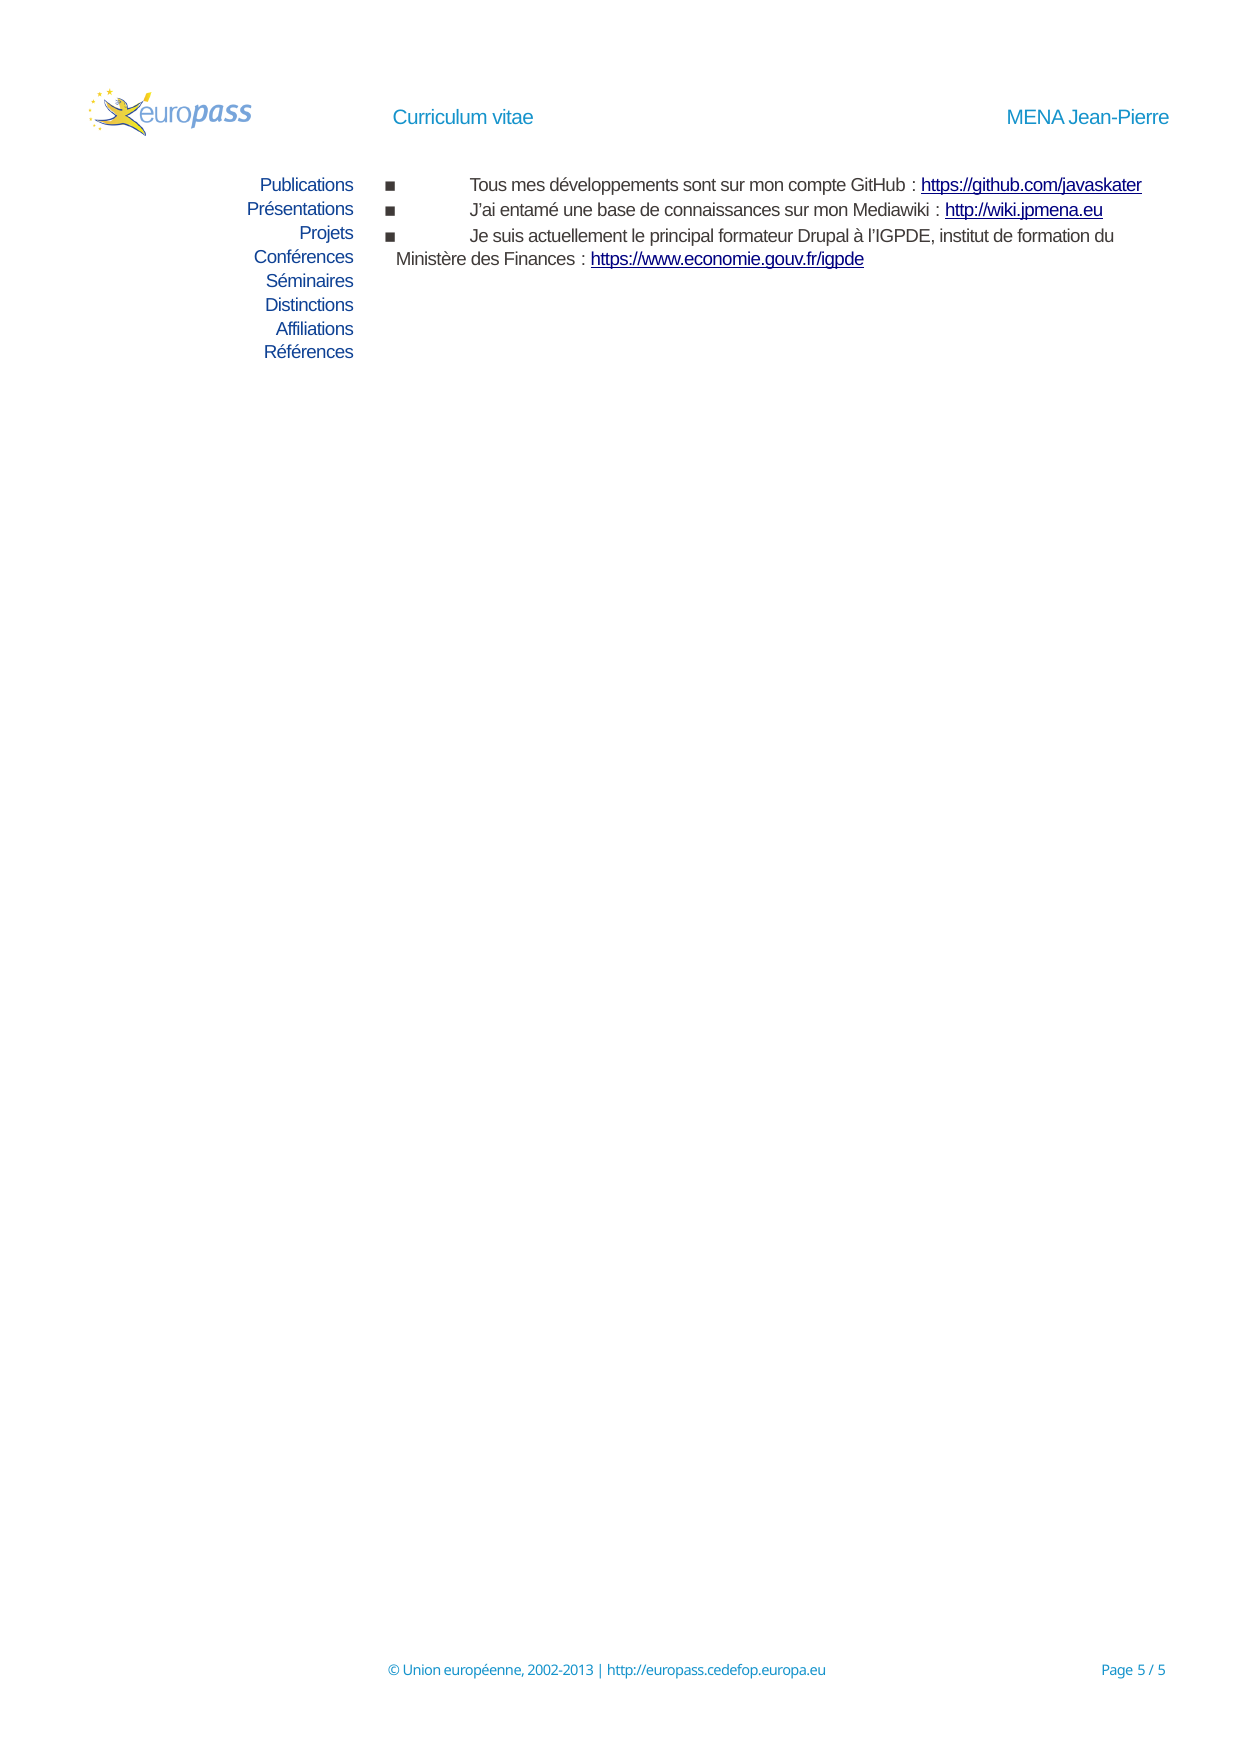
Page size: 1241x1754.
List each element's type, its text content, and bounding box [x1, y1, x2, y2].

picture [88, 88, 252, 136]
table_header Tous mes développements sont sur mon compte GitHub : https://github.com/javaskater J’ai entamé une base de connaissances sur mon Mediawiki : http://wiki.jpmena.eu Je suis actuellement le principal formateur Drupal à l’IGPDE, institut de formation du Ministère des Finances : https://www.economie.gouv.fr/igpde [384, 171, 1169, 363]
table_header Publications Présentations Projets Conférences Séminaires Distinctions Affiliations Références [89, 171, 384, 363]
